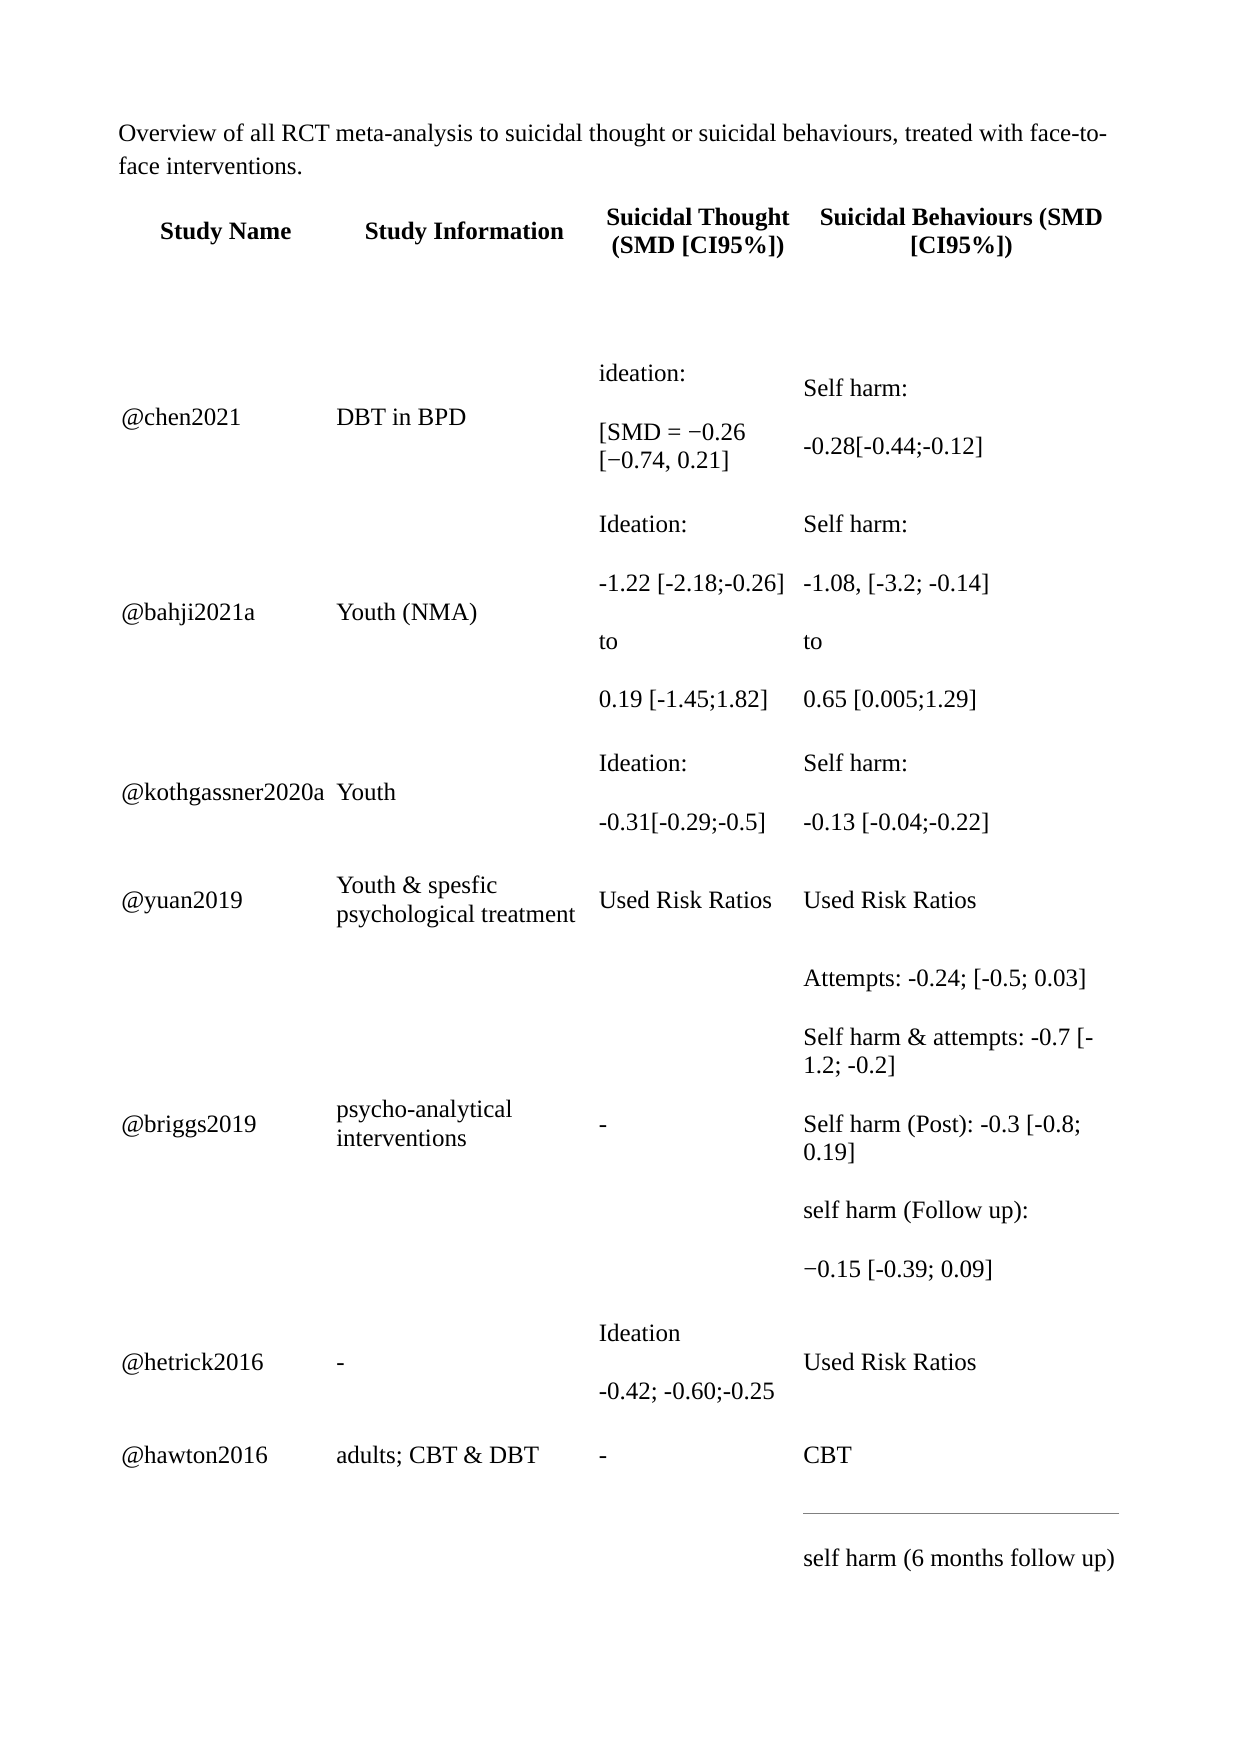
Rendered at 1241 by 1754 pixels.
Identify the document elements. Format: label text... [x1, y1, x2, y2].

table_cell CBT self harm (6 months follow up) [800, 1437, 1122, 1604]
table_cell @hetrick2016 [118, 1315, 333, 1437]
table_cell @chen2021 [118, 356, 333, 507]
table_cell Ideation: -0.31[-0.29;-0.5] [596, 745, 800, 868]
table_cell Used Risk Ratios [596, 868, 800, 961]
table_cell Attempts: -0.24; [-0.5; 0.03] Self harm & attempts: -0.7 [-1.2; -0.2] Self harm (Post): -0.3 [-0.8; 0.19] self harm (Follow up): −0.15 [-0.39; 0.09] [800, 961, 1122, 1315]
table_header Suicidal Behaviours (SMD [CI95%]) [800, 199, 1122, 292]
table_cell - [596, 1437, 800, 1604]
table_cell @kothgassner2020a [118, 745, 333, 868]
table_cell @briggs2019 [118, 961, 333, 1315]
table_cell Ideation -0.42; -0.60;-0.25 [596, 1315, 800, 1437]
table_cell - [596, 961, 800, 1315]
table_cell Self harm: -1.08, [-3.2; -0.14] to 0.65 [0.005;1.29] [800, 507, 1122, 745]
table_cell ideation: [SMD = −0.26 [−0.74, 0.21] [596, 356, 800, 507]
table_cell Used Risk Ratios [800, 868, 1122, 961]
table_cell Used Risk Ratios [800, 1315, 1122, 1437]
table_cell @bahji2021a [118, 507, 333, 745]
table_cell Youth (NMA) [333, 507, 596, 745]
table_header Study Information [333, 199, 596, 292]
table_cell Self harm: -0.13 [-0.04;-0.22] [800, 745, 1122, 868]
table_cell adults; CBT & DBT [333, 1437, 596, 1604]
table_header Suicidal Thought (SMD [CI95%]) [596, 199, 800, 292]
table_cell Self harm: -0.28[-0.44;-0.12] [800, 356, 1122, 507]
table_header Study Name [118, 199, 333, 292]
text Overview of all RCT meta-analysis to suicidal thought or suicidal behaviours, treated with face-to-face interventions. [118, 118, 1122, 180]
table_cell Youth & spesfic psychological treatment [333, 868, 596, 961]
table_cell DBT in BPD [333, 356, 596, 507]
table_cell - [333, 1315, 596, 1437]
table_cell [118, 292, 333, 356]
table_cell @hawton2016 [118, 1437, 333, 1604]
table_cell @yuan2019 [118, 868, 333, 961]
table_cell psycho-analytical interventions [333, 961, 596, 1315]
table_cell [800, 292, 1122, 356]
table_cell [596, 292, 800, 356]
table_cell Ideation: -1.22 [-2.18;-0.26] to 0.19 [-1.45;1.82] [596, 507, 800, 745]
table_cell Youth [333, 745, 596, 868]
table_cell [333, 292, 596, 356]
